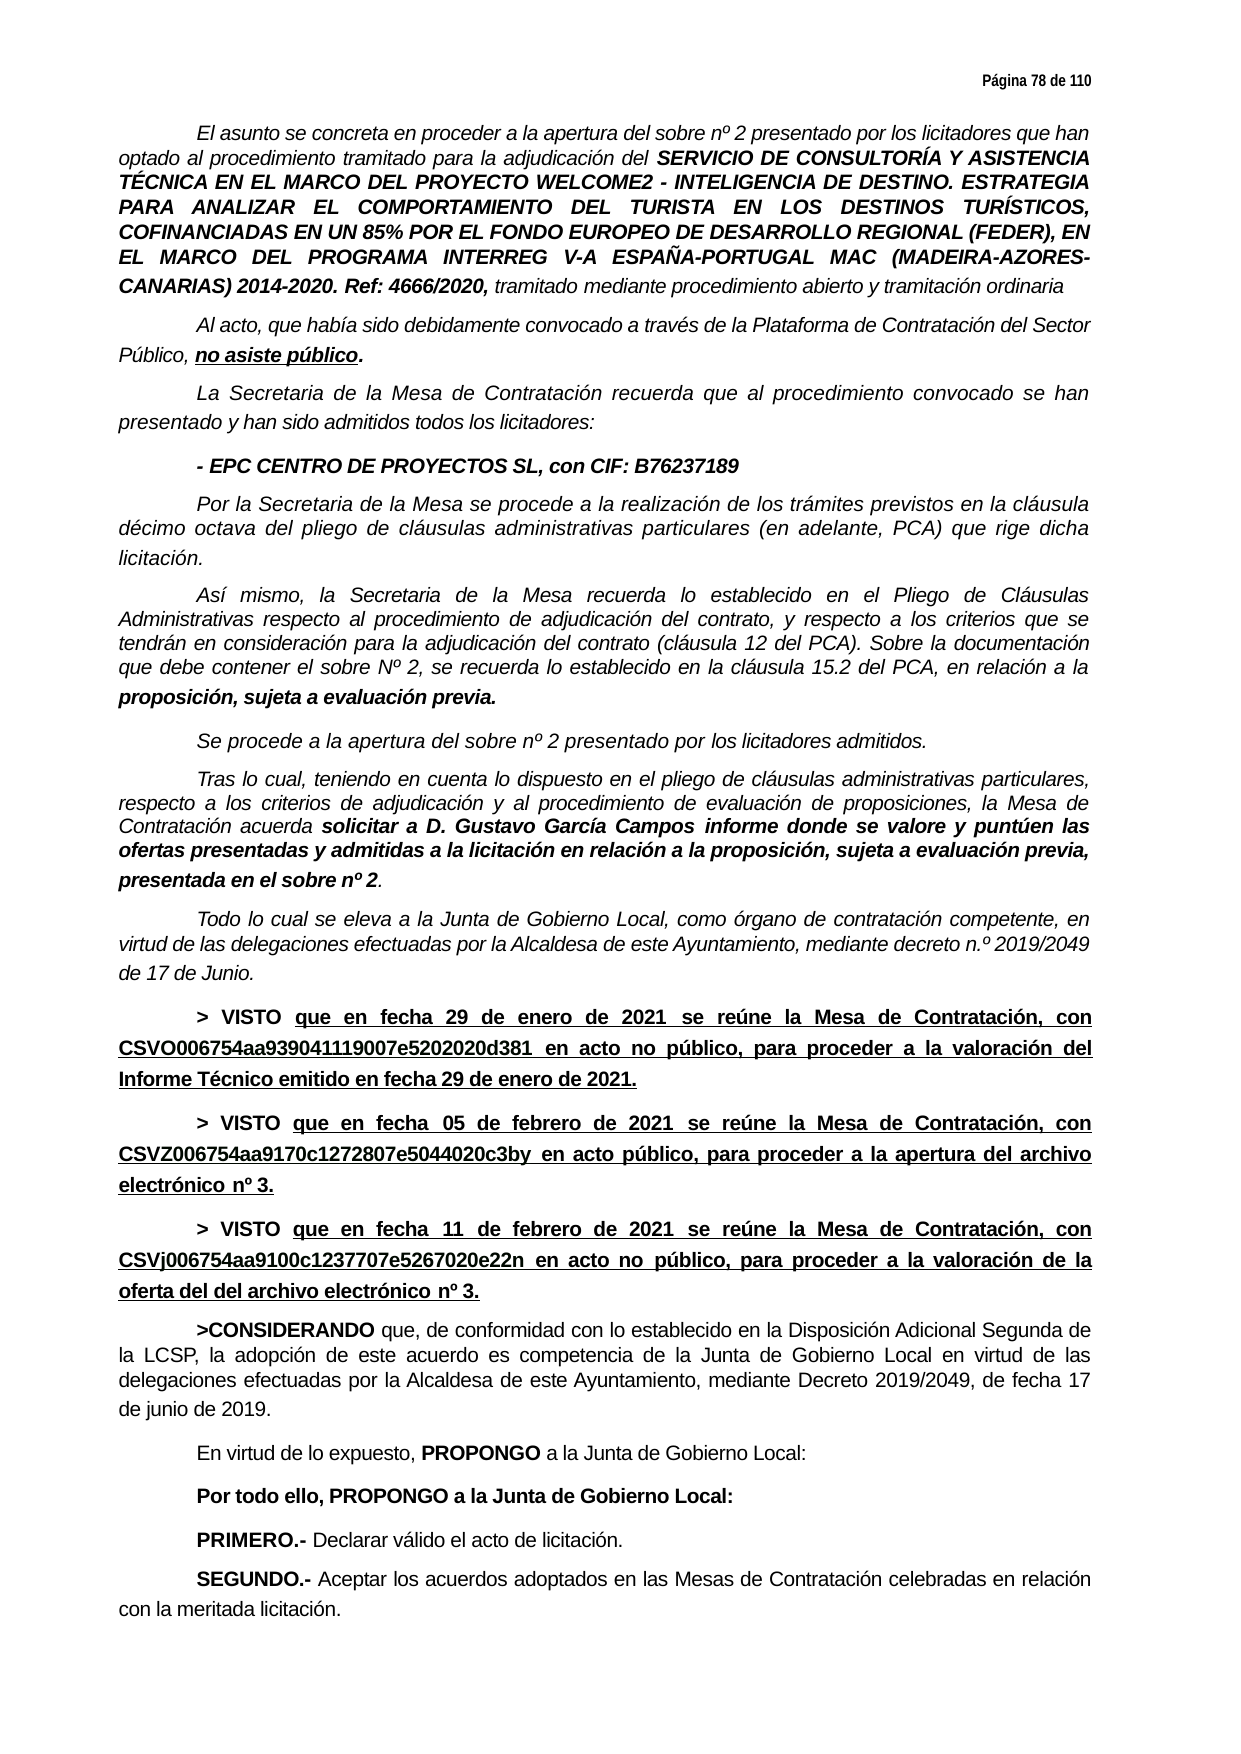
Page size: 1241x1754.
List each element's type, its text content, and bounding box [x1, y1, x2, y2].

text >CONSIDERANDO que, de conformidad con lo establecido en la Disposición Adicional Segunda de la LCSP, la adopción de este acuerdo es competencia de la Junta de Gobierno Local en virtud de las delegaciones efectuadas por la Alcaldesa de este Ayuntamiento, mediante Decreto 2019/2049, de fecha 17 de junio de 2019. [118, 1317, 1092, 1422]
text > VISTO que en fecha 11 de febrero de 2021 se reúne la Mesa de Contratación, con CSVj006754aa9100c1237707e5267020e22n en acto no público, para proceder a la valoración de la [118, 1211, 1092, 1269]
text Por la Secretaria de la Mesa se procede a la realización de los trámites previstos en la cláusula décimo octava del pliego de cláusulas administrativas particulares (en adelante, PCA) que rige dicha licitación. [118, 492, 1092, 571]
text PRIMERO.- Declarar válido el acto de licitación. [118, 1522, 1092, 1553]
text Informe Técnico emitido en fecha 29 de enero de 2021. [118, 1058, 1092, 1093]
text oferta del del archivo electrónico nº 3. [118, 1270, 1092, 1304]
text Así mismo, la Secretaria de la Mesa recuerda lo establecido en el Pliego de Cláusulas Administrativas respecto al procedimiento de adjudicación del contrato, y respecto a los criterios que se tendrán en consideración para la adjudicación del contrato (cláusula 12 del PCA). Sobre la documentación que debe contener el sobre Nº 2, se recuerda lo establecido en la cláusula 15.2 del PCA, en relación a la proposición, sujeta a evaluación previa. [118, 583, 1092, 710]
text SEGUNDO.- Aceptar los acuerdos adoptados en las Mesas de Contratación celebradas en relación con la meritada licitación. [118, 1566, 1092, 1622]
text Tras lo cual, teniendo en cuenta lo dispuesto en el pliego de cláusulas administrativas particulares, respecto a los criterios de adjudicación y al procedimiento de evaluación de proposiciones, la Mesa de Contratación acuerda solicitar a D. Gustavo García Campos informe donde se valore y puntúen las ofertas presentadas y admitidas a la licitación en relación a la proposición, sujeta a evaluación previa, presentada en el sobre nº 2. [118, 766, 1092, 893]
text La Secretaria de la Mesa de Contratación recuerda que al procedimiento convocado se han presentado y han sido admitidos todos los licitadores: [118, 381, 1092, 436]
text electrónico nº 3. [118, 1164, 1092, 1198]
text En virtud de lo expuesto, PROPONGO a la Junta de Gobierno Local: [118, 1435, 1092, 1466]
text Se procede a la apertura del sobre nº 2 presentado por los licitadores admitidos. [118, 723, 1092, 754]
text > VISTO que en fecha 29 de enero de 2021 se reúne la Mesa de Contratación, con CSVO006754aa939041119007e5202020d381 en acto no público, para proceder a la valoración del [118, 999, 1092, 1057]
text Al acto, que había sido debidamente convocado a través de la Plataforma de Contratación del Sector Público, no asiste público. [118, 312, 1092, 368]
text Por todo ello, PROPONGO a la Junta de Gobierno Local: [118, 1479, 1092, 1510]
text Todo lo cual se eleva a la Junta de Gobierno Local, como órgano de contratación competente, en virtud de las delegaciones efectuadas por la Alcaldesa de este Ayuntamiento, mediante decreto n.º 2019/2049 de 17 de Junio. [118, 906, 1092, 987]
text El asunto se concreta en proceder a la apertura del sobre nº 2 presentado por los licitadores que han optado al procedimiento tramitado para la adjudicación del SERVICIO DE CONSULTORÍA Y ASISTENCIA TÉCNICA EN EL MARCO DEL PROYECTO WELCOME2 - INTELIGENCIA DE DESTINO. ESTRATEGIA PARA ANALIZAR EL COMPORTAMIENTO DEL TURISTA EN LOS DESTINOS TURÍSTICOS, COFINANCIADAS EN UN 85% POR EL FONDO EUROPEO DE DESARROLLO REGIONAL (FEDER), EN EL MARCO DEL PROGRAMA INTERREG V-A ESPAÑA-PORTUGAL MAC (MADEIRA-AZORES-CANARIAS) 2014-2020. Ref: 4666/2020, tramitado mediante procedimiento abierto y tramitación ordinaria [118, 120, 1092, 299]
text - EPC CENTRO DE PROYECTOS SL, con CIF: B76237189 [118, 448, 1092, 479]
text > VISTO que en fecha 05 de febrero de 2021 se reúne la Mesa de Contratación, con CSVZ006754aa9170c1272807e5044020c3by en acto público, para proceder a la apertura del archivo [118, 1105, 1092, 1163]
